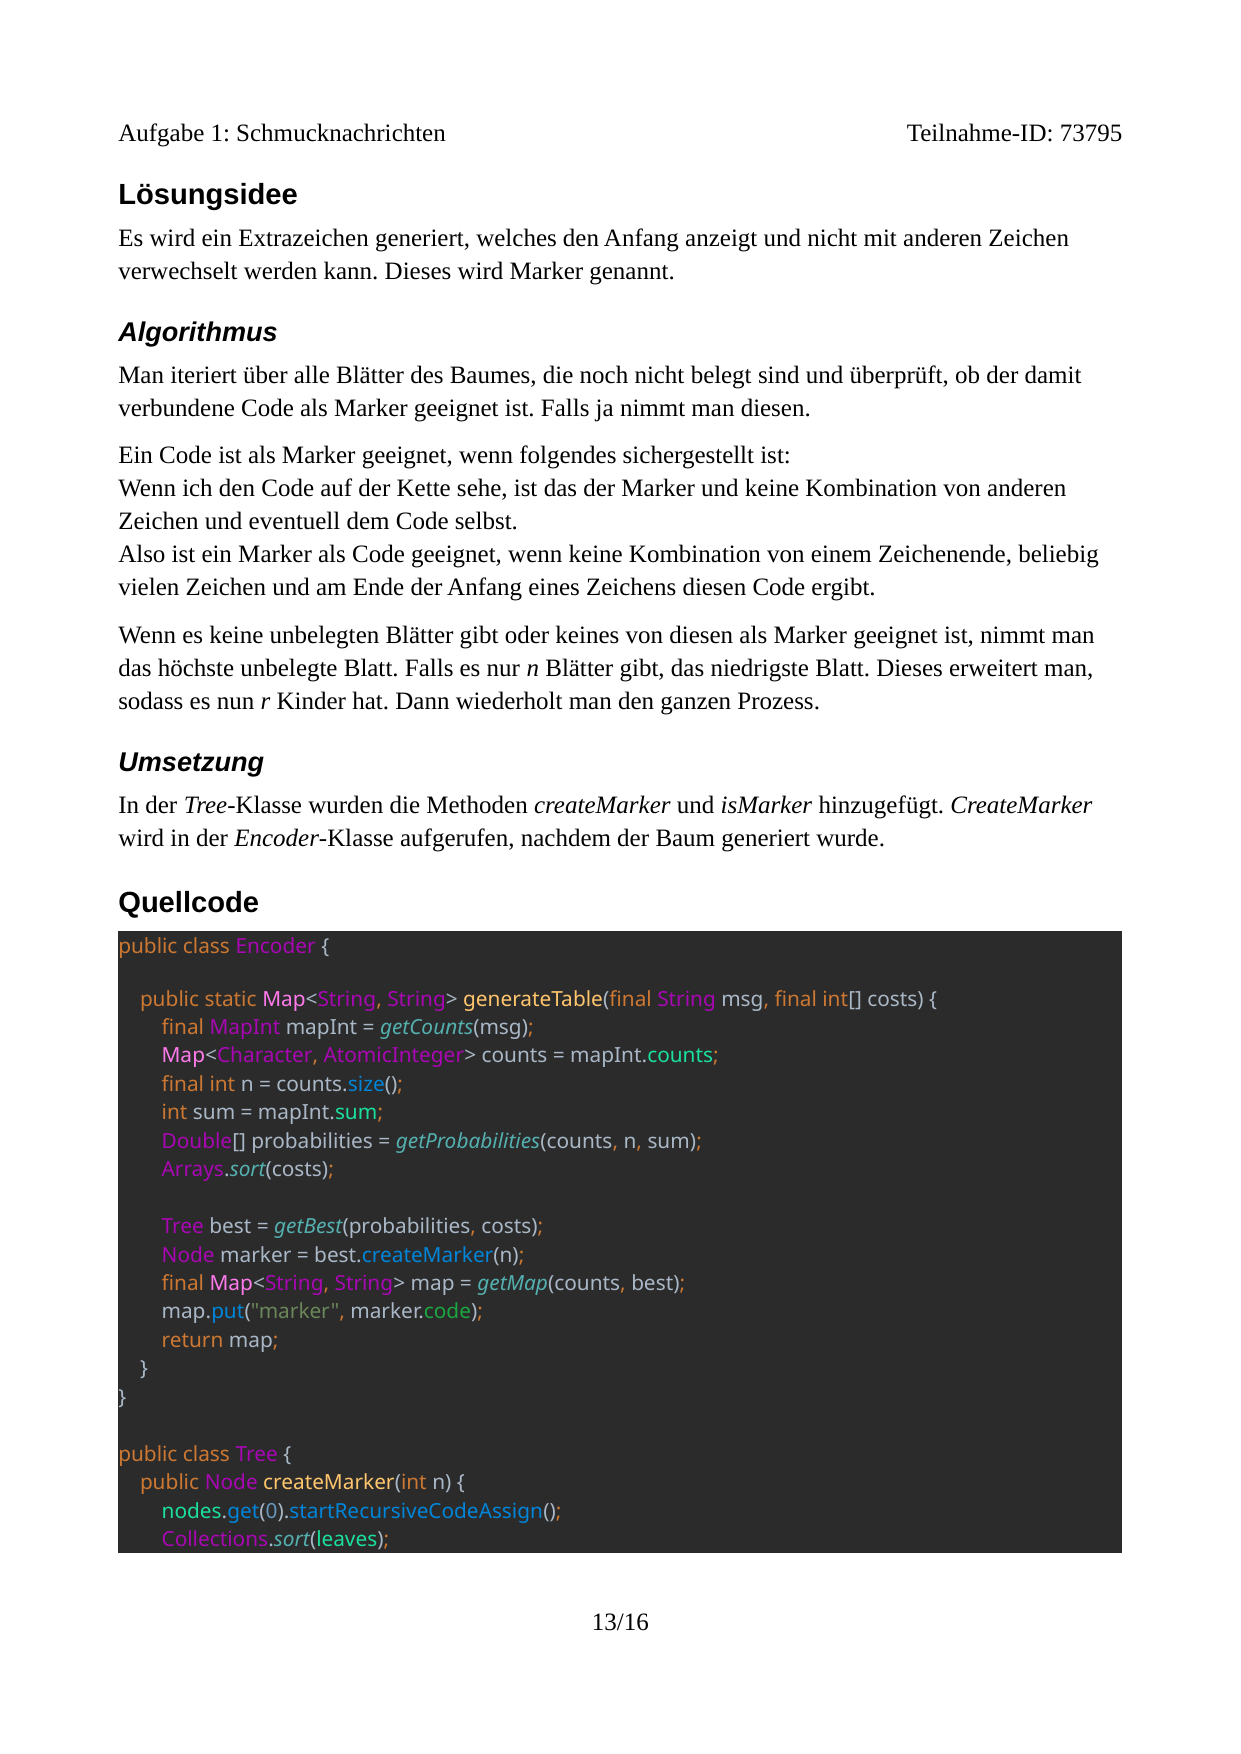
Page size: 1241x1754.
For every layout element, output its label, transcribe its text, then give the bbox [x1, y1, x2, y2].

text public Node createMarker(int n) { nodes.get(0).startRecursiveCodeAssign(); Collections.sort(leaves); [118, 1467, 1122, 1553]
text Ein Code ist als Marker geeignet, wenn folgendes sichergestellt ist: Wenn ich den Code auf der Kette sehe, ist das der Marker und keine Kombination von anderen Zeichen und eventuell dem Code selbst. Also ist ein Marker als Code geeignet, wenn keine Kombination von einem Zeichenende, beliebig vielen Zeichen und am Ende der Anfang eines Zeichens diesen Code ergibt. [118, 440, 1122, 601]
text } [118, 1382, 1122, 1410]
text Wenn es keine unbelegten Blätter gibt oder keines von diesen als Marker geeignet ist, nimmt man das höchste unbelegte Blatt. Falls es nur n Blätter gibt, das niedrigste Blatt. Dieses erweitert man, sodass es nun r Kinder hat. Dann wiederholt man den ganzen Prozess. [118, 620, 1122, 715]
text In der Tree-Klasse wurden die Methoden createMarker und isMarker hinzugefügt. CreateMarker wird in der Encoder-Klasse aufgerufen, nachdem der Baum generiert wurde. [118, 790, 1122, 852]
text Es wird ein Extrazeichen generiert, welches den Anfang anzeigt und nicht mit anderen Zeichen verwechselt werden kann. Dieses wird Marker genannt. [118, 223, 1122, 285]
text public class Encoder { public static Map<String, String> generateTable(final String msg, final int[] costs) { final MapInt mapInt = getCounts(msg); Map<Character, AtomicInteger> counts = mapInt.counts; final int n = counts.size(); int sum = mapInt.sum; Double[] probabilities = getProbabilities(counts, n, sum); Arrays.sort(costs); Tree best = getBest(probabilities, costs); Node marker = best.createMarker(n); final Map<String, String> map = getMap(counts, best); map.put("marker", marker.code); return map; } [118, 931, 1122, 1382]
subtitle Quellcode [118, 885, 1122, 919]
subtitle Lösungsidee [118, 177, 1122, 210]
text public class Tree { [118, 1439, 1122, 1467]
text Man iteriert über alle Blätter des Baumes, die noch nicht belegt sind und überprüft, ob der damit verbundene Code als Marker geeignet ist. Falls ja nimmt man diesen. [118, 360, 1122, 422]
subtitle Umsetzung [118, 746, 1122, 777]
subtitle Algorithmus [118, 316, 1122, 347]
